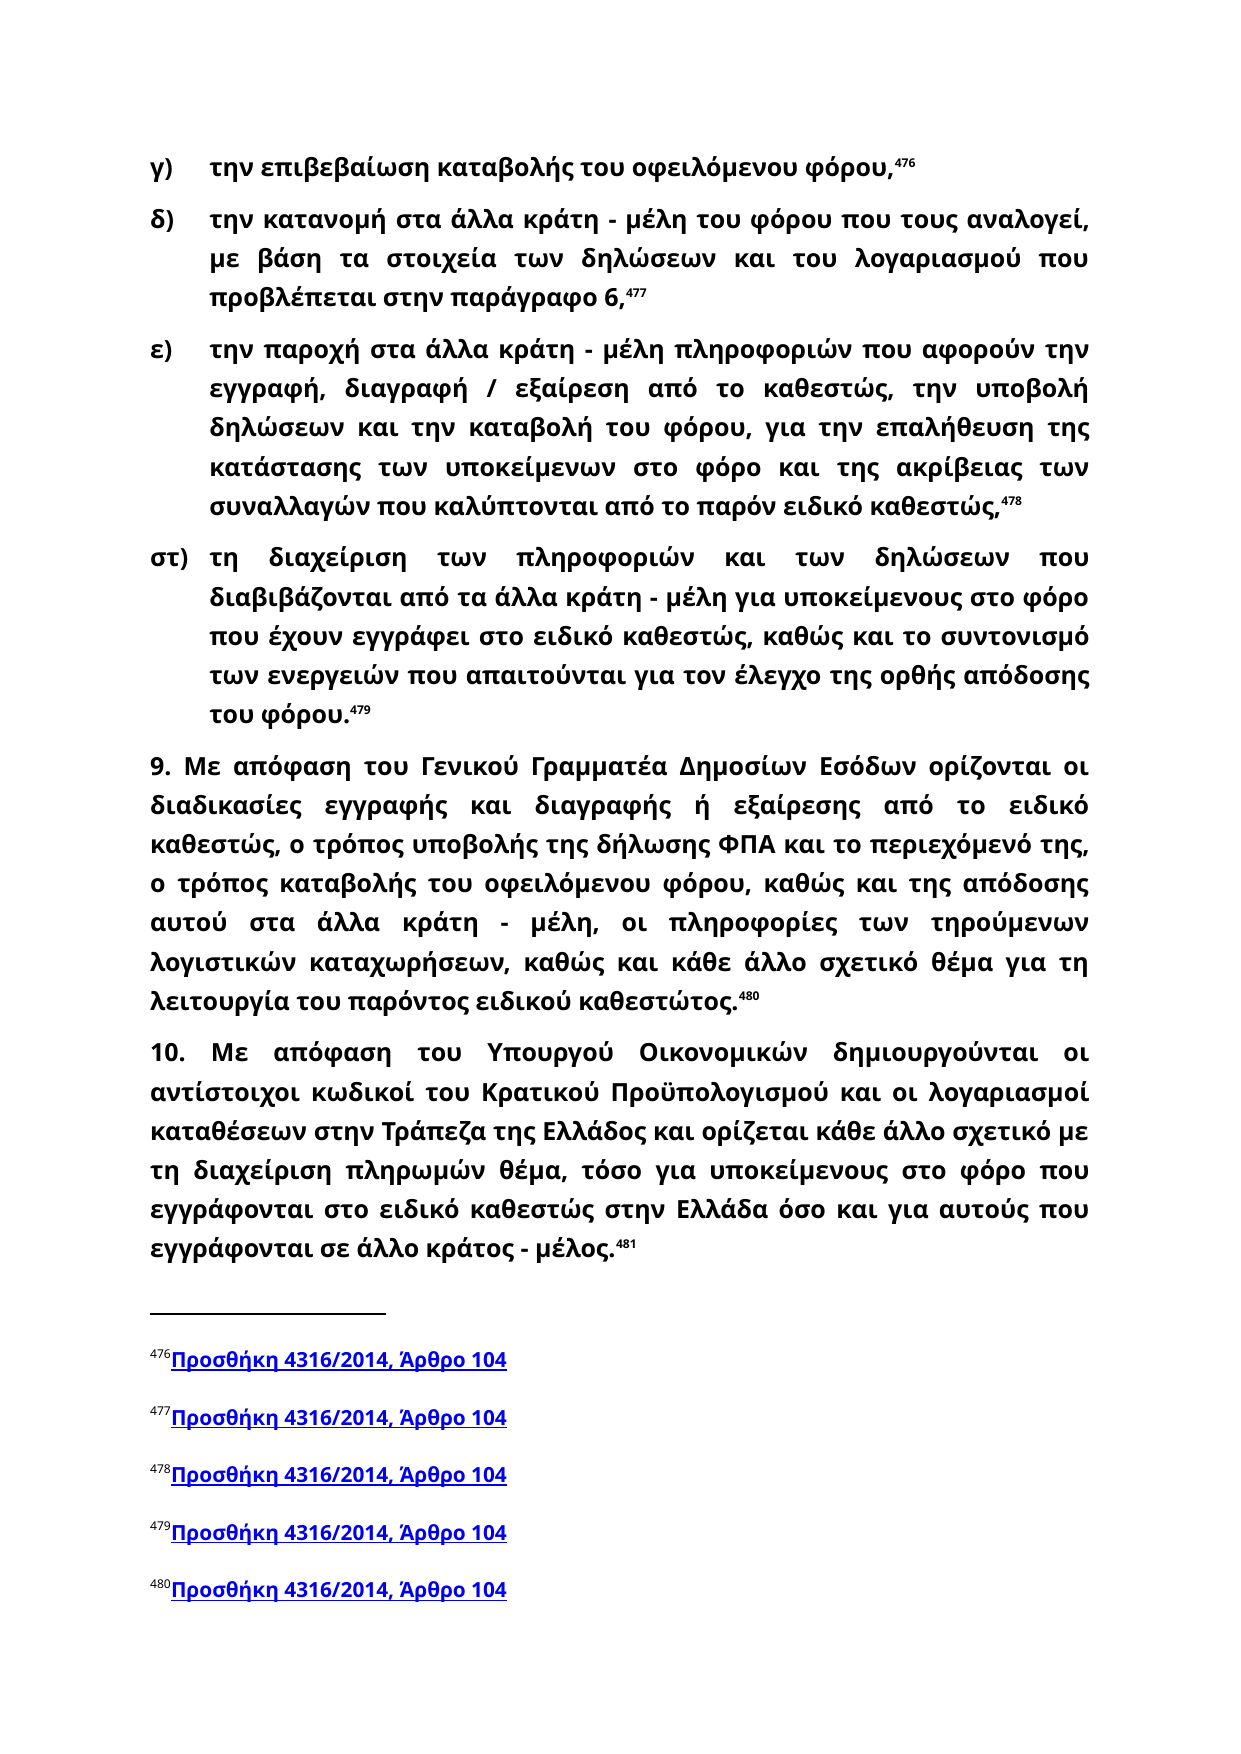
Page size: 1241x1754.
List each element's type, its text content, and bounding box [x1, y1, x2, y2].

text Προσθήκη 4316/2014, Άρθρο 104 [150, 1576, 1090, 1604]
text Προσθήκη 4316/2014, Άρθρο 104 [150, 1518, 1090, 1546]
list γ) την επιβεβαίωση καταβολής του οφειλόμενου φόρου, [150, 150, 1090, 184]
text 10. Με απόφαση του Υπουργού Οικονομικών δημιουργούνται οι αντίστοιχοι κωδικοί του Κρατικού Προϋπολογισμού και οι λογαριασμοί καταθέσεων στην Τράπεζα της Ελλάδος και ορίζεται κάθε άλλο σχετικό με τη διαχείριση πληρωμών θέμα, τόσο για υποκείμενους στο φόρο που εγγράφονται στο ειδικό καθεστώς στην Ελλάδα όσο και για αυτούς που εγγράφονται σε άλλο κράτος - μέλος. [150, 1035, 1090, 1265]
text Προσθήκη 4316/2014, Άρθρο 104 [150, 1460, 1090, 1489]
list δ) την κατανομή στα άλλα κράτη - μέλη του φόρου που τους αναλογεί, με βάση τα στοιχεία των δηλώσεων και του λογαριασμού που προβλέπεται στην παράγραφο 6, [150, 202, 1090, 314]
list στ) τη διαχείριση των πληροφοριών και των δηλώσεων που διαβιβάζονται από τα άλλα κράτη - μέλη για υποκείμενους στο φόρο που έχουν εγγράφει στο ειδικό καθεστώς, καθώς και το συντονισμό των ενεργειών που απαιτούνται για τον έλεγχο της ορθής απόδοσης του φόρου. [150, 540, 1090, 731]
text 9. Με απόφαση του Γενικού Γραμματέα Δημοσίων Εσόδων ορίζονται οι διαδικασίες εγγραφής και διαγραφής ή εξαίρεσης από το ειδικό καθεστώς, ο τρόπος υποβολής της δήλωσης ΦΠΑ και το περιεχόμενό της, ο τρόπος καταβολής του οφειλόμενου φόρου, καθώς και της απόδοσης αυτού στα άλλα κράτη - μέλη, οι πληροφορίες των τηρούμενων λογιστικών καταχωρήσεων, καθώς και κάθε άλλο σχετικό θέμα για τη λειτουργία του παρόντος ειδικού καθεστώτος. [150, 748, 1090, 1017]
text Προσθήκη 4316/2014, Άρθρο 104 [150, 1345, 1090, 1373]
list ε) την παροχή στα άλλα κράτη - μέλη πληροφοριών που αφορούν την εγγραφή, διαγραφή / εξαίρεση από το καθεστώς, την υποβολή δηλώσεων και την καταβολή του φόρου, για την επαλήθευση της κατάστασης των υποκείμενων στο φόρο και της ακρίβειας των συναλλαγών που καλύπτονται από το παρόν ειδικό καθεστώς, [150, 332, 1090, 522]
text Προσθήκη 4316/2014, Άρθρο 104 [150, 1403, 1090, 1431]
